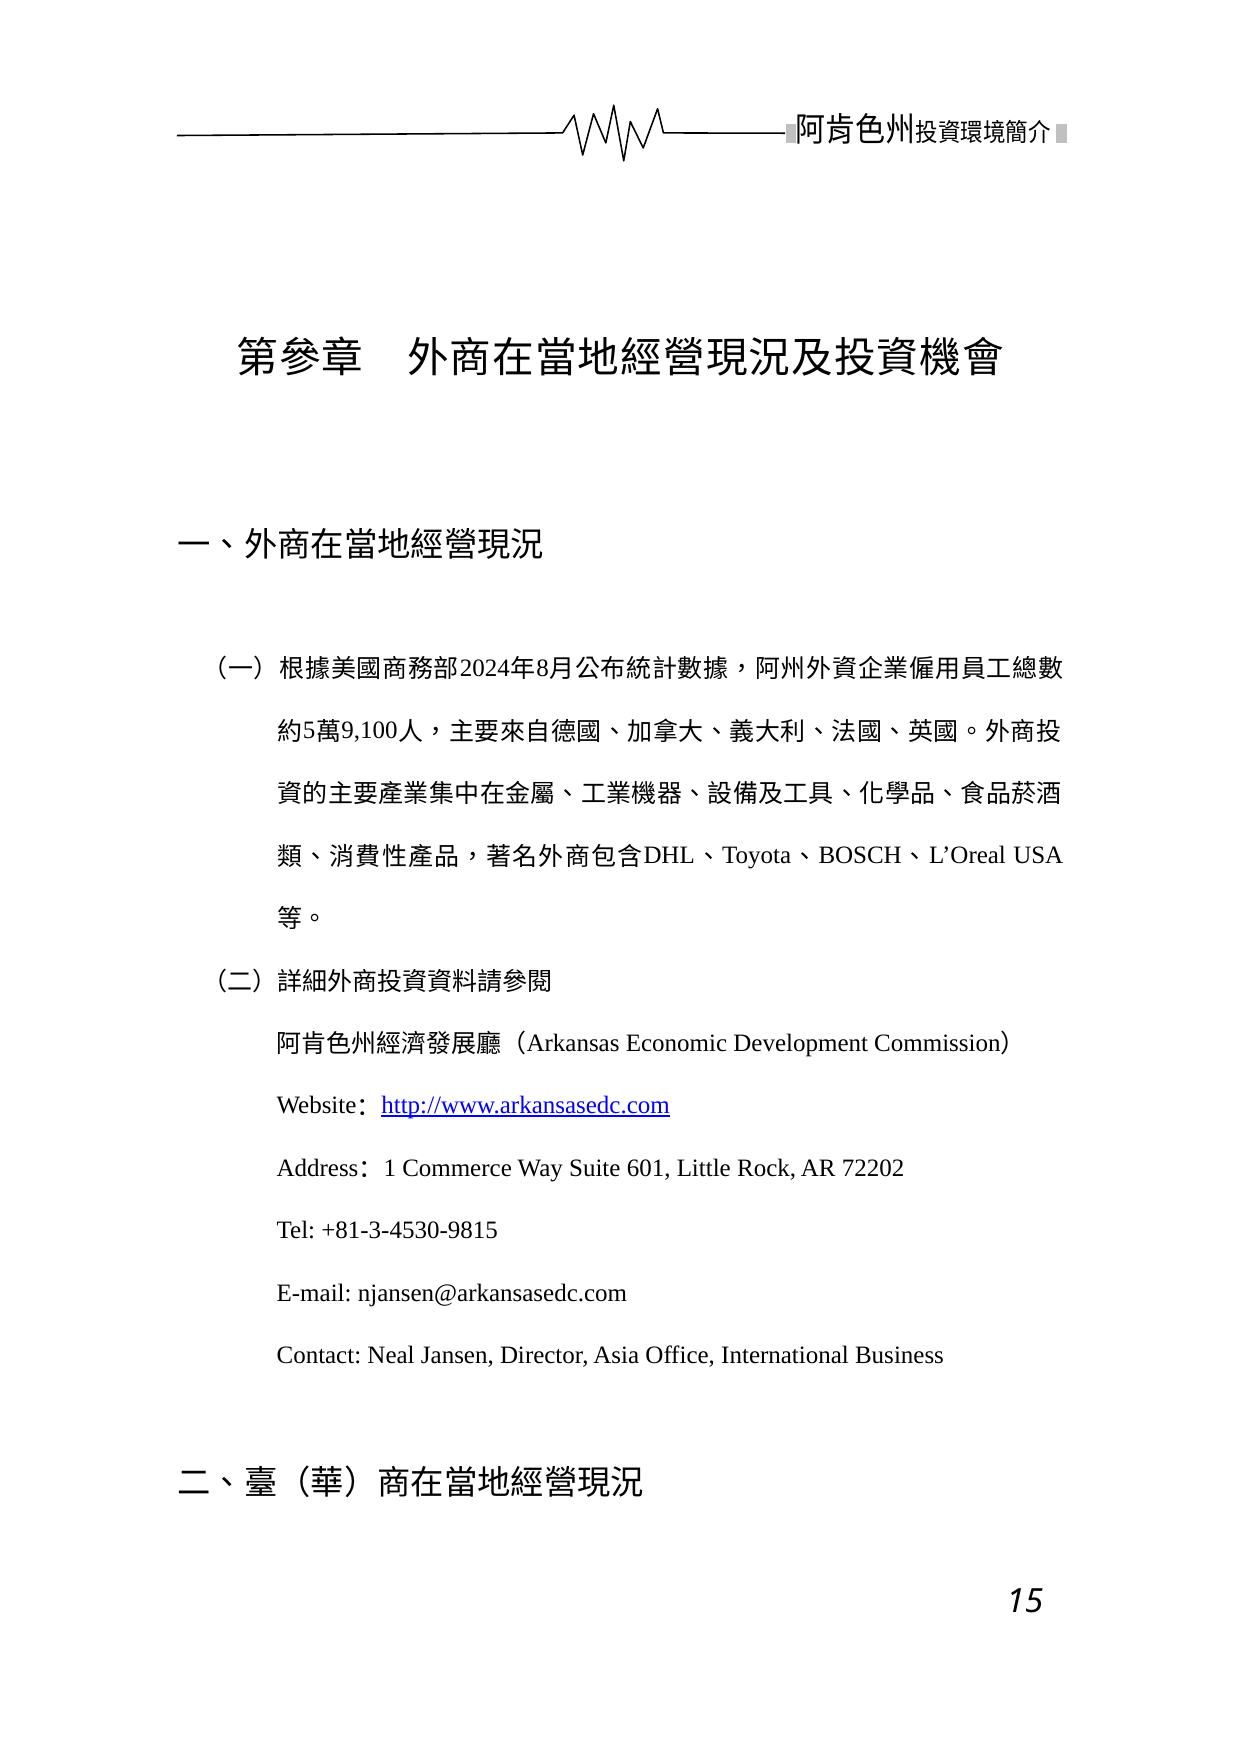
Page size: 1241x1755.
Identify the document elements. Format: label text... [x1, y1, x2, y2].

text 二、臺（華）商在當地經營現況 [177, 1438, 1063, 1500]
text Website：http://www.arkansasedc.com [226, 1063, 1063, 1125]
text 一、外商在當地經營現況 [177, 500, 1063, 563]
text Address：1 Commerce Way Suite 601, Little Rock, AR 72202 [226, 1125, 1063, 1188]
text （一）根據美國商務部2024年8月公布統計數據，阿州外資企業僱用員工總數約5萬9,100人，主要來自德國、加拿大、義大利、法國、英國。外商投資的主要產業集中在金屬、工業機器、設備及工具、化學品、食品菸酒類、消費性產品，著名外商包含DHL、Toyota、BOSCH、L’Oreal USA等。 [202, 625, 1063, 938]
text 阿肯色州經濟發展廳（Arkansas Economic Development Commission） [226, 1000, 1063, 1063]
text E-mail: njansen@arkansasedc.com [226, 1250, 1063, 1313]
text 第參章 外商在當地經營現況及投資機會 [177, 313, 1063, 375]
text Contact: Neal Jansen, Director, Asia Office, International Business [226, 1313, 1063, 1375]
text （二）詳細外商投資資料請參閱 [202, 938, 1063, 1000]
text Tel: +81-3-4530-9815 [226, 1188, 1063, 1250]
